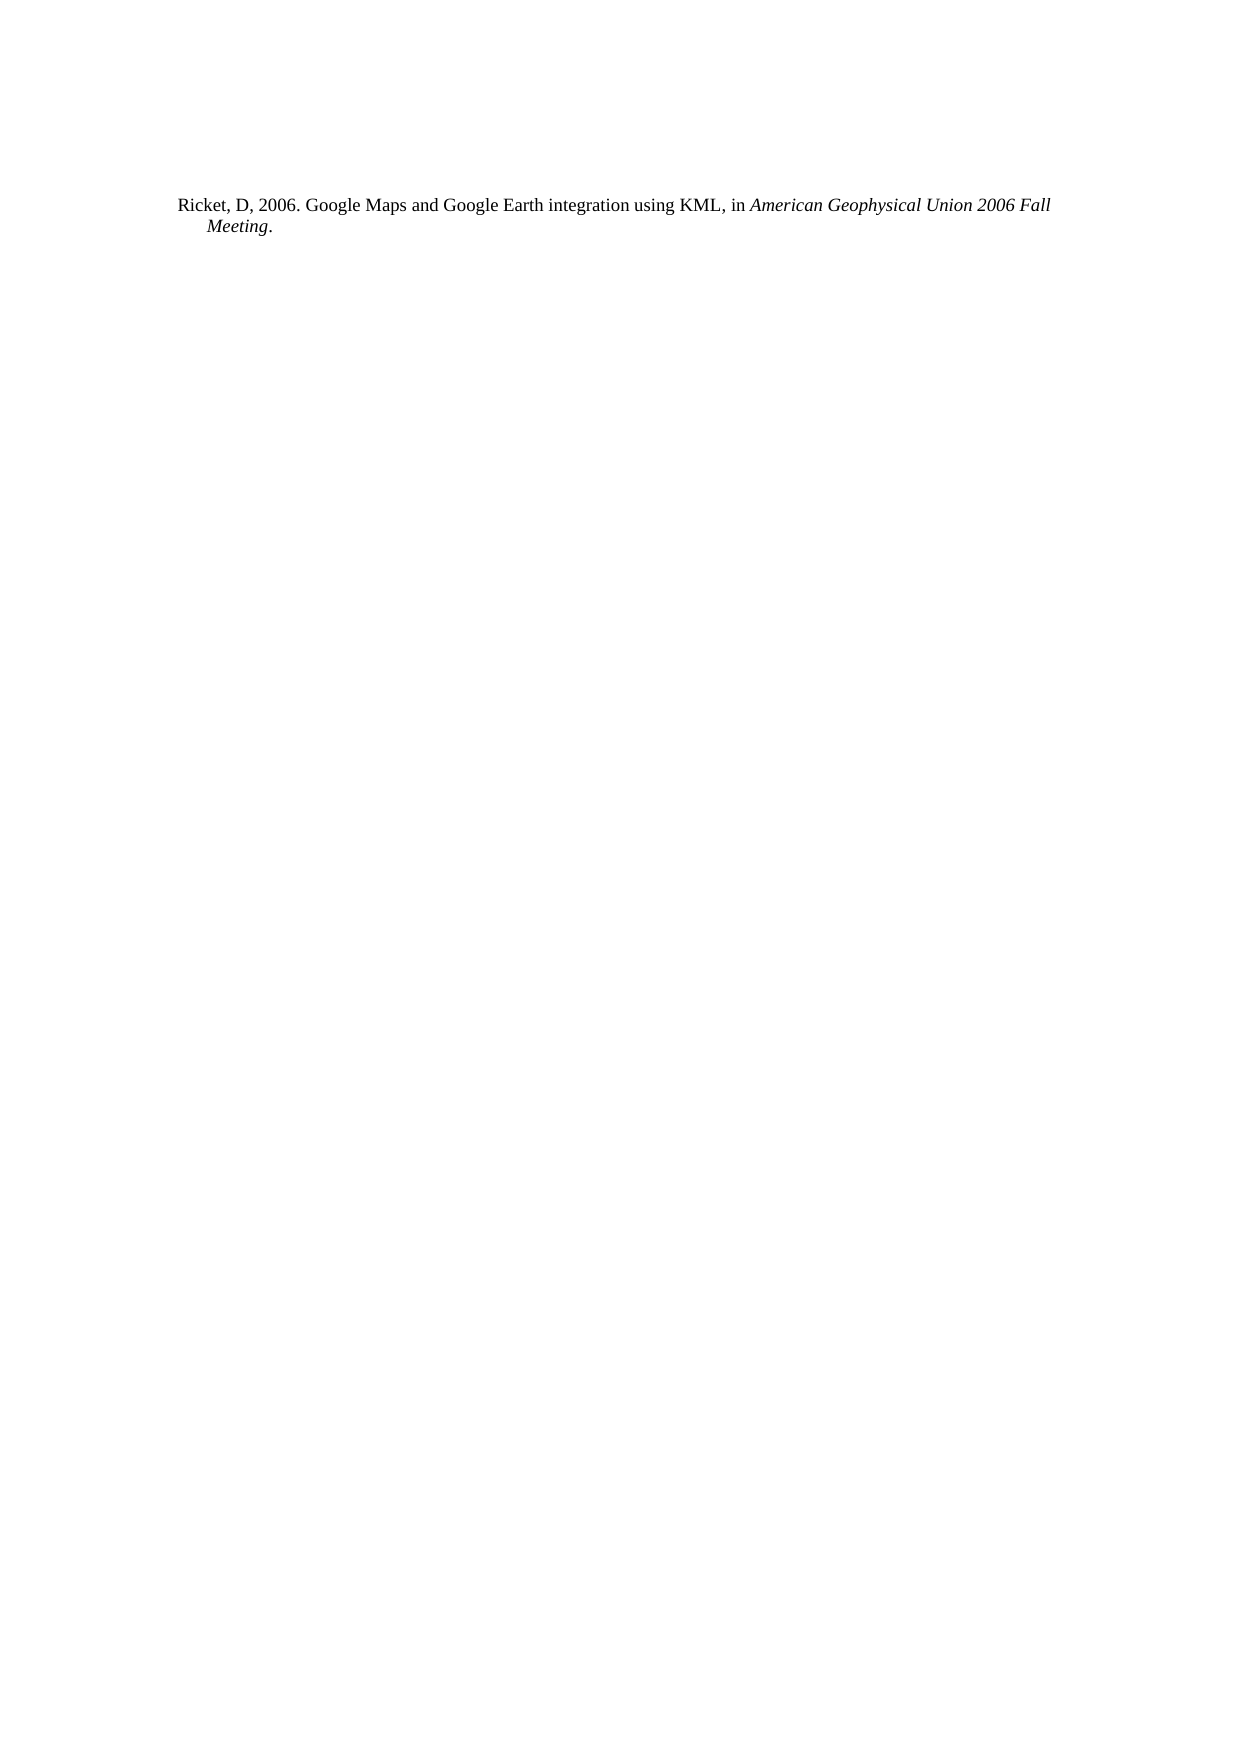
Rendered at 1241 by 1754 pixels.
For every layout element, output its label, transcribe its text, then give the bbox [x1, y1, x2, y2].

text Ricket, D, 2006. Google Maps and Google Earth integration using KML, in American Geophysical Union 2006 Fall Meeting. [177, 195, 1092, 236]
